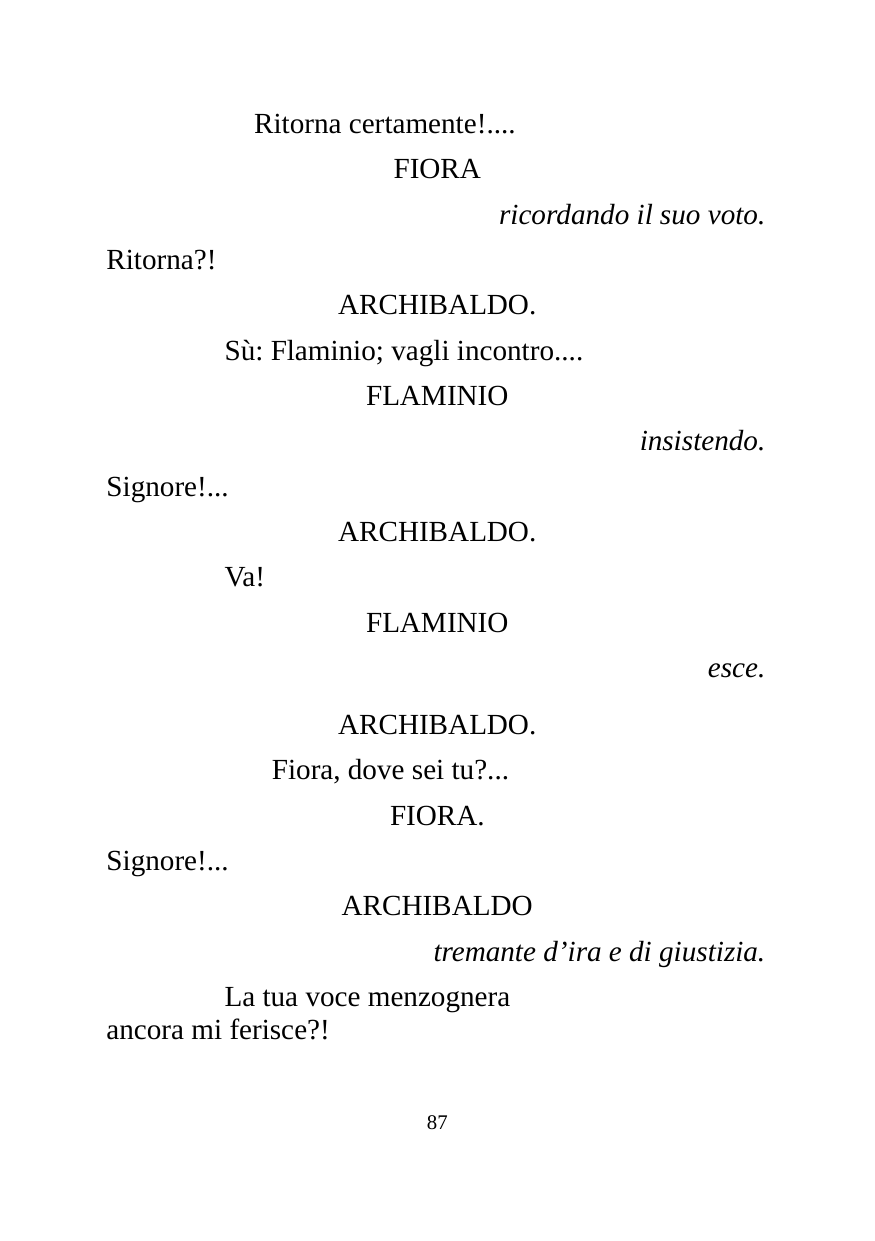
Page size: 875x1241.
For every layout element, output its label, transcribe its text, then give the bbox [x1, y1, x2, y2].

text Va! [106, 559, 768, 593]
text Sù: Flaminio; vagli incontro.... [106, 333, 768, 366]
text tremante d’ira e di giustizia. [431, 934, 768, 967]
text esce. [431, 650, 768, 683]
text Ritorna certamente!.... [106, 106, 768, 140]
text Ritorna?! [106, 242, 768, 276]
text ARCHIBALDO. [106, 514, 768, 548]
text Signore!... [106, 469, 768, 502]
text FLAMINIO [106, 605, 768, 638]
text La tua voce menzognera ancora mi ferisce?! [106, 979, 768, 1046]
text FIORA. [106, 798, 768, 831]
text ARCHIBALDO [106, 888, 768, 922]
text FLAMINIO [106, 378, 768, 412]
text ARCHIBALDO. [106, 287, 768, 321]
text FIORA [106, 152, 768, 185]
text insistendo. [431, 423, 768, 457]
text ricordando il suo voto. [431, 197, 768, 230]
text ARCHIBALDO. [106, 707, 768, 741]
text Signore!... [106, 843, 768, 877]
text Fiora, dove sei tu?... [106, 752, 768, 786]
